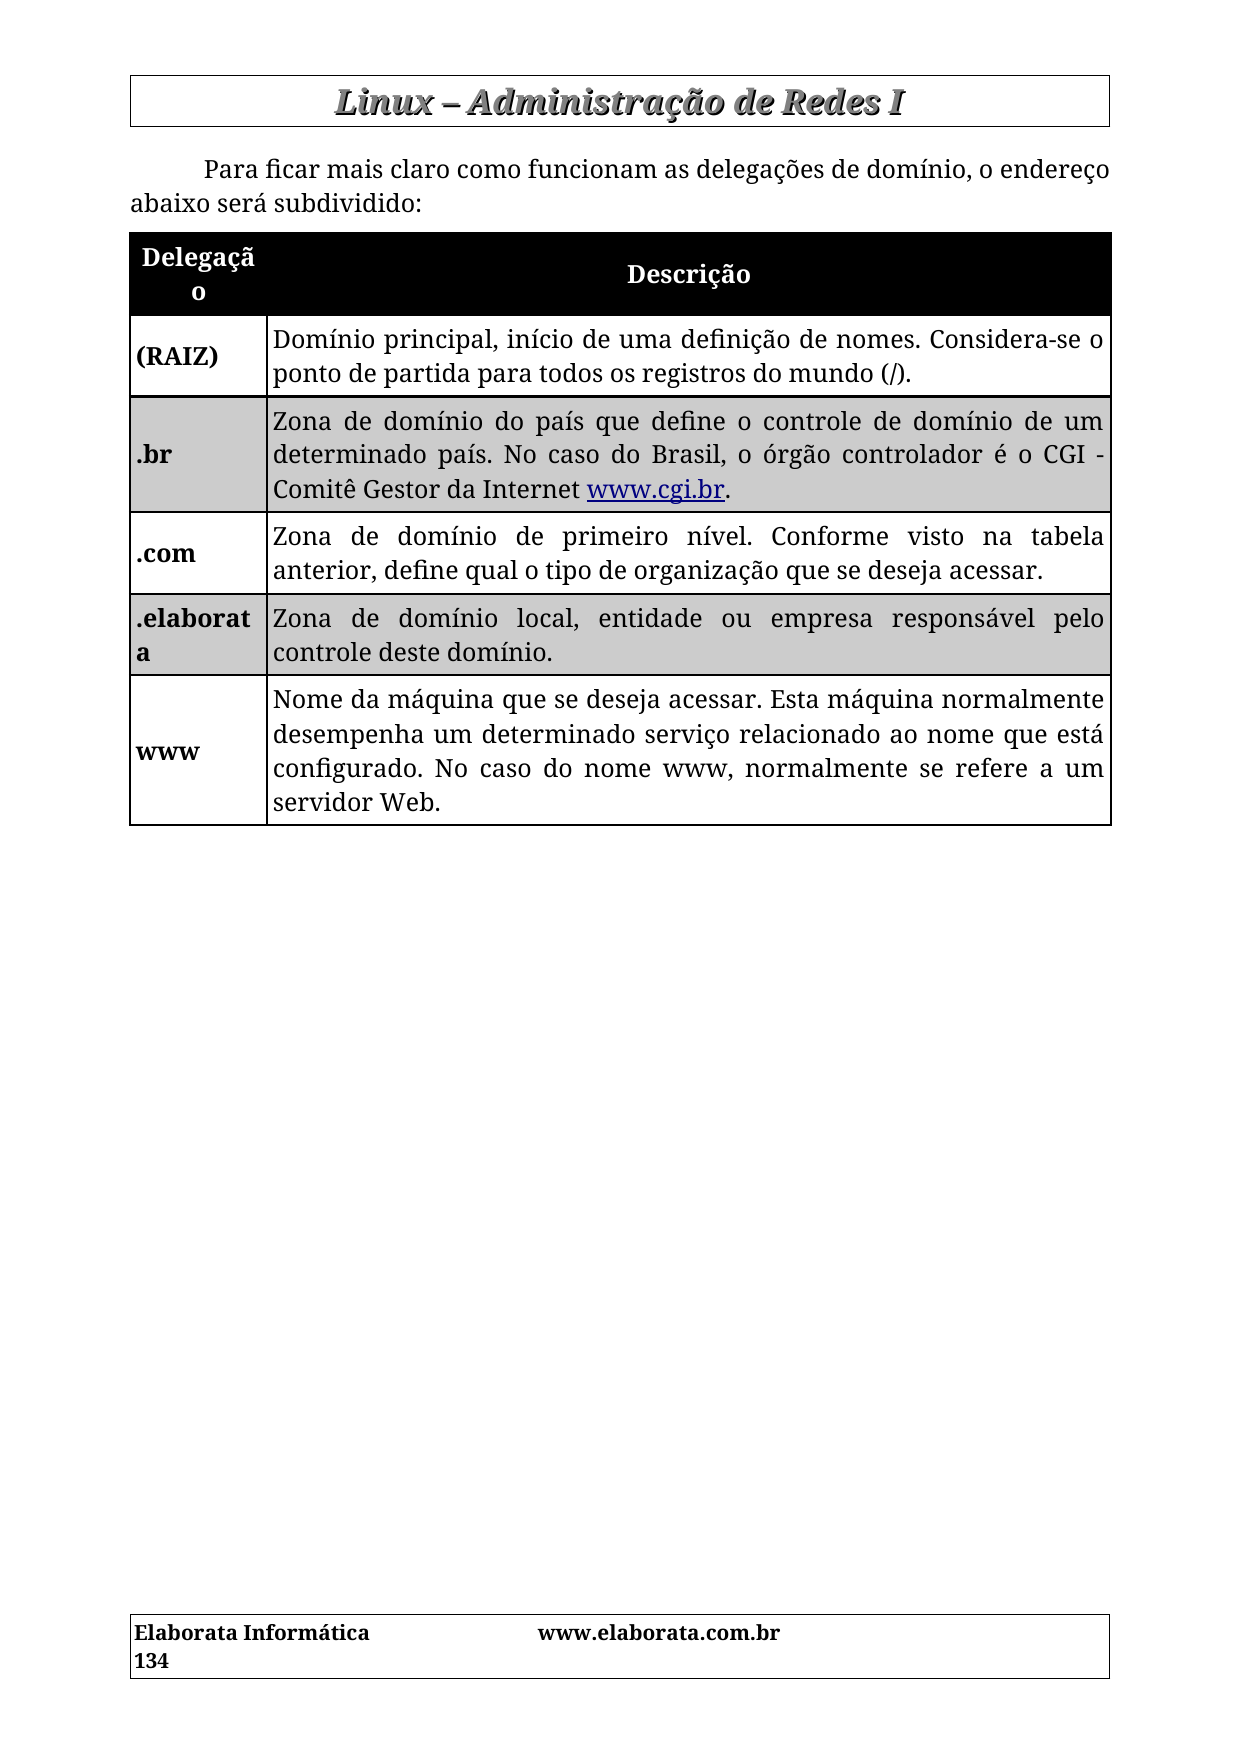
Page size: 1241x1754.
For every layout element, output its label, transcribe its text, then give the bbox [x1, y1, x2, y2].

table_cell .elaborata [131, 595, 266, 674]
table_cell Domínio principal, início de uma definição de nomes. Considera-se o ponto de partida para todos os registros do mundo (/). [268, 316, 1110, 395]
table_cell (RAIZ) [131, 316, 266, 395]
table_cell .com [131, 513, 266, 593]
table_header Delegação [131, 234, 267, 314]
table_cell Zona de domínio de primeiro nível. Conforme visto na tabela anterior, define qual o tipo de organização que se deseja acessar. [268, 513, 1110, 593]
table_cell Nome da máquina que se deseja acessar. Esta máquina normalmente desempenha um determinado serviço relacionado ao nome que está configurado. No caso do nome www, normalmente se refere a um servidor Web. [268, 676, 1110, 824]
table_cell Zona de domínio do país que define o controle de domínio de um determinado país. No caso do Brasil, o órgão controlador é o CGI - Comitê Gestor da Internet www.cgi.br. [268, 398, 1110, 511]
table_cell .br [131, 398, 266, 511]
table_cell Zona de domínio local, entidade ou empresa responsável pelo controle deste domínio. [268, 595, 1110, 674]
table_header Descrição [267, 234, 1110, 314]
table_cell www [131, 676, 266, 824]
text Para ficar mais claro como funcionam as delegações de domínio, o endereço abaixo será subdividido: [130, 152, 1110, 220]
